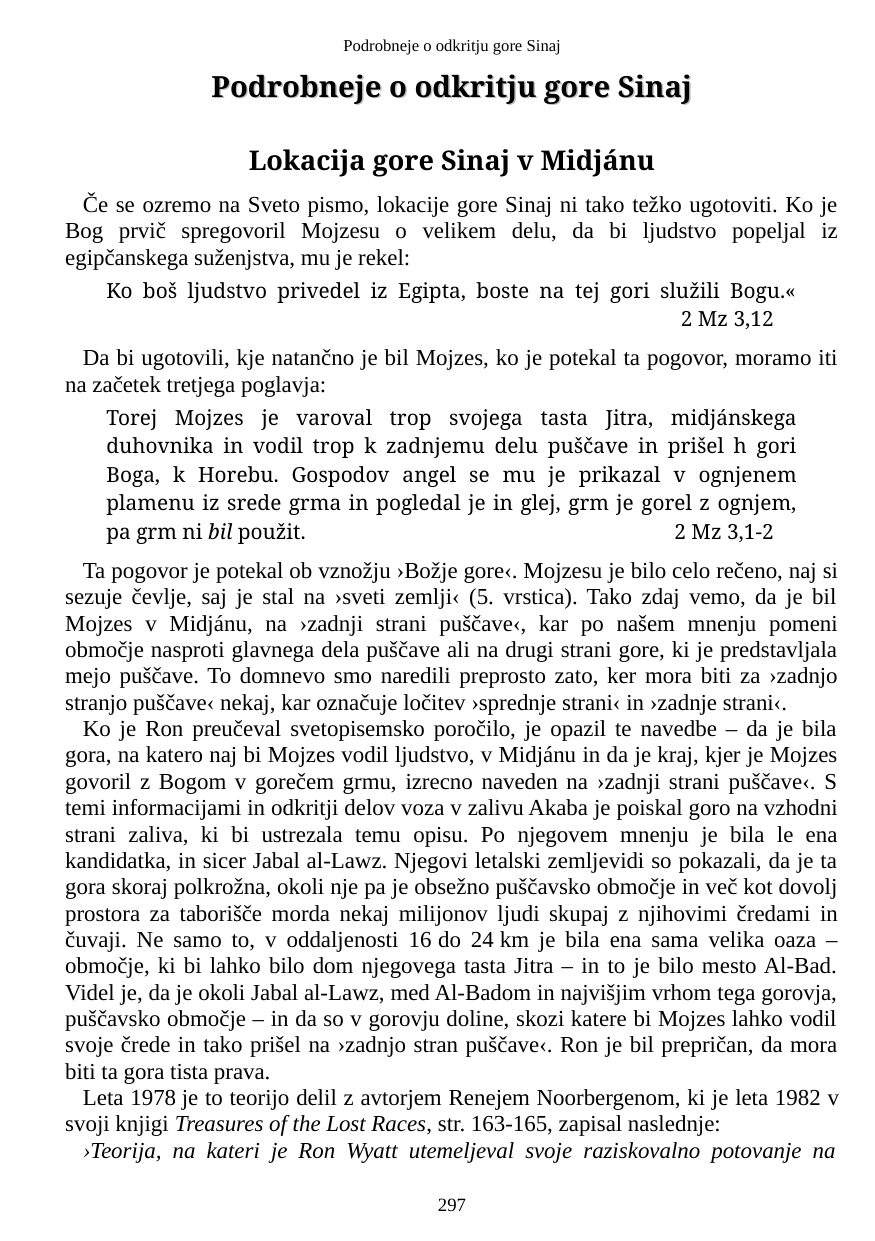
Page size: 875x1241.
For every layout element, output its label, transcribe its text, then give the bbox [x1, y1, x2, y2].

subtitle Lokacija gore Sinaj v Midjánu [65, 141, 839, 178]
text Ta pogovor je potekal ob vznožju ›Božje gore‹. Mojzesu je bilo celo rečeno, naj si sezuje čevlje, saj je stal na ›sveti zemlji‹ (5. vrstica). Tako zdaj vemo, da je bil Mojzes v Midjánu, na ›zadnji strani puščave‹, kar po našem mnenju pomeni območje nasproti glavnega dela puščave ali na drugi strani gore, ki je predstavljala mejo puščave. To domnevo smo naredili preprosto zato, ker mora biti za ›zadnjo stranjo puščave‹ nekaj, kar označuje ločitev ›sprednje strani‹ in ›zadnje strani‹. [65, 557, 839, 715]
text Ko je Ron preučeval svetopisemsko poročilo, je opazil te navedbe – da je bila gora, na katero naj bi Mojzes vodil ljudstvo, v Midjánu in da je kraj, kjer je Mojzes govoril z Bogom v gorečem grmu, izrecno naveden na ›zadnji strani puščave‹. S temi informacijami in odkritji delov voza v zalivu Akaba je poiskal goro na vzhodni strani zaliva, ki bi ustrezala temu opisu. Po njegovem mnenju je bila le ena kandidatka, in sicer Jabal al-Lawz. Njegovi letalski zemljevidi so pokazali, da je ta gora skoraj polkrožna, okoli nje pa je obsežno puščavsko območje in več kot dovolj prostora za taborišče morda nekaj milijonov ljudi skupaj z njihovimi čredami in čuvaji. Ne samo to, v oddaljenosti 16 do 24 km je bila ena sama velika oaza – območje, ki bi lahko bilo dom njegovega tasta Jitra – in to je bilo mesto Al-Bad. Videl je, da je okoli Jabal al-Lawz, med Al-Badom in najvišjim vrhom tega gorovja, puščavsko območje – in da so v gorovju doline, skozi katere bi Mojzes lahko vodil svoje črede in tako prišel na ›zadnjo stran puščave‹. Ron je bil prepričan, da mora biti ta gora tista prava. [65, 715, 839, 1084]
text Leta 1978 je to teorijo delil z avtorjem Renejem Noorbergenom, ki je leta 1982 v svoji knjigi Treasures of the Lost Races, str. 163-165, zapisal naslednje: [65, 1084, 839, 1137]
text Ko boš ljudstvo privedel iz Egipta, boste na tej gori služili Bogu.« 2 Mz 3,12 [106, 276, 797, 333]
text ›Teorija, na kateri je Ron Wyatt utemeljeval svoje raziskovalno potovanje na [65, 1137, 839, 1163]
subtitle Podrobneje o odkritju gore Sinaj [65, 66, 839, 106]
text Da bi ugotovili, kje natančno je bil Mojzes, ko je potekal ta pogovor, moramo iti na začetek tretjega poglavja: [65, 344, 839, 397]
text Če se ozremo na Sveto pismo, lokacije gore Sinaj ni tako težko ugotoviti. Ko je Bog prvič spregovoril Mojzesu o velikem delu, da bi ljudstvo popeljal iz egipčanskega suženjstva, mu je rekel: [65, 191, 839, 270]
text Torej Mojzes je varoval trop svojega tasta Jitra, midjánskega duhovnika in vodil trop k zadnjemu delu puščave in prišel h gori Boga, k Horebu. Gospodov angel se mu je prikazal v ognjenem plamenu iz srede grma in pogledal je in glej, grm je gorel z ognjem, pa grm ni bil použit. 2 Mz 3,1-2 [106, 403, 797, 545]
